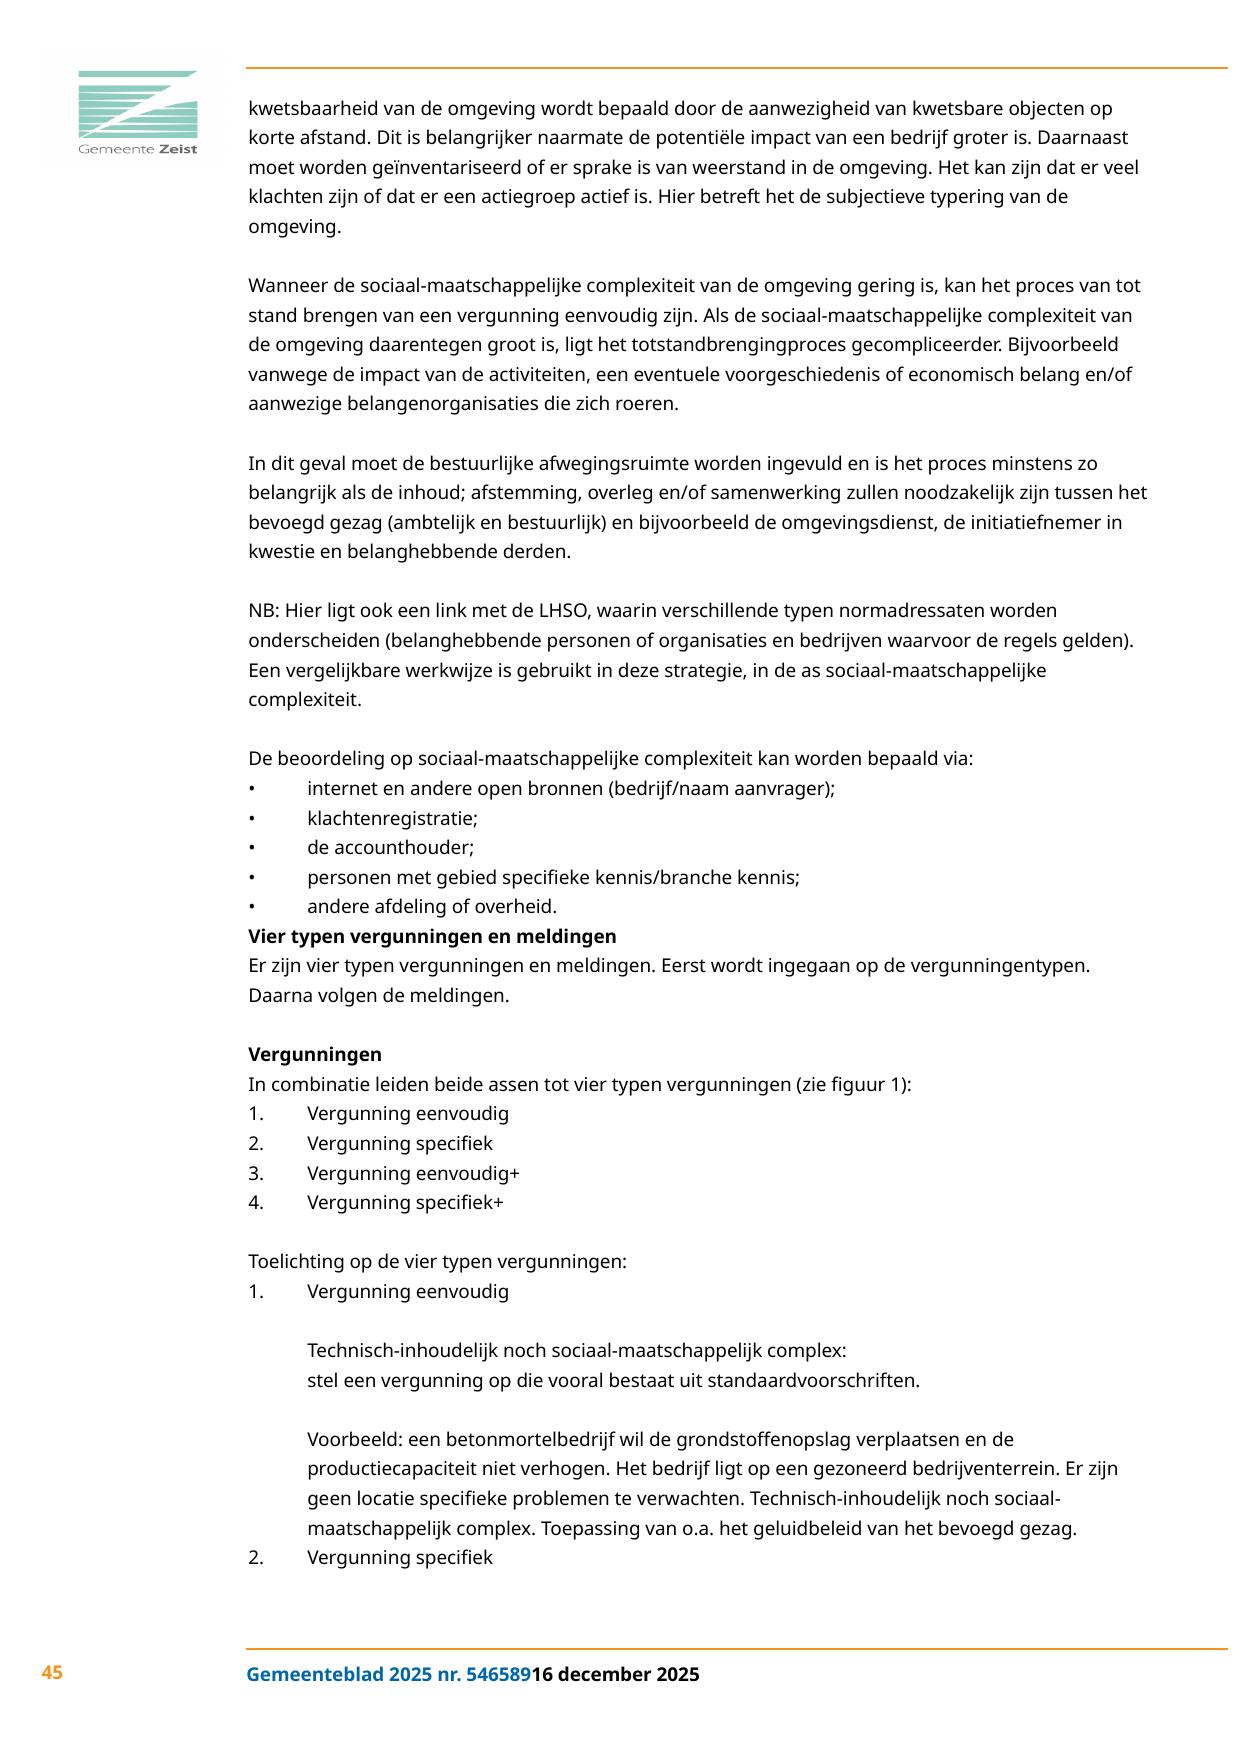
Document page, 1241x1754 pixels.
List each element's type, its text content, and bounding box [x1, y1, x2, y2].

list Vergunning specifiek [248, 1544, 1152, 1570]
list stel een vergunning op die vooral bestaat uit standaardvoorschriften. [248, 1367, 1152, 1393]
text Er zijn vier typen vergunningen en meldingen. Eerst wordt ingegaan op de vergunningentypen. Daarna volgen de meldingen. [248, 953, 1152, 1008]
text Vergunningen [248, 1041, 1152, 1067]
list Voorbeeld: een betonmortelbedrijf wil de grondstoffenopslag verplaatsen en de productiecapaciteit niet verhogen. Het bedrijf ligt op een gezoneerd bedrijventerrein. Er zijn geen locatie specifieke problemen te verwachten. Technisch-inhoudelijk noch sociaal-maatschappelijk complex. Toepassing van o.a. het geluidbeleid van het bevoegd gezag. [248, 1426, 1152, 1541]
list klachtenregistratie; [248, 805, 1152, 831]
list Vergunning eenvoudig [248, 1278, 1152, 1304]
list de accounthouder; [248, 834, 1152, 860]
text In dit geval moet de bestuurlijke afwegingsruimte worden ingevuld en is het proces minstens zo belangrijk als de inhoud; afstemming, overleg en/of samenwerking zullen noodzakelijk zijn tussen het bevoegd gezag (ambtelijk en bestuurlijk) en bijvoorbeeld de omgevingsdienst, de initiatiefnemer in kwestie en belanghebbende derden. [248, 450, 1152, 564]
text Vier typen vergunningen en meldingen [248, 923, 1152, 949]
text NB: Hier ligt ook een link met de LHSO, waarin verschillende typen normadressaten worden onderscheiden (belanghebbende personen of organisaties en bedrijven waarvoor de regels gelden). Een vergelijkbare werkwijze is gebruikt in deze strategie, in de as sociaal-maatschappelijke complexiteit. [248, 598, 1152, 712]
list andere afdeling of overheid. [248, 893, 1152, 919]
text Wanneer de sociaal-maatschappelijke complexiteit van de omgeving gering is, kan het proces van tot stand brengen van een vergunning eenvoudig zijn. Als de sociaal-maatschappelijke complexiteit van de omgeving daarentegen groot is, ligt het totstandbrengingproces gecompliceerder. Bijvoorbeeld vanwege de impact van de activiteiten, een eventuele voorgeschiedenis of economisch belang en/of aanwezige belangenorganisaties die zich roeren. [248, 272, 1152, 416]
list internet en andere open bronnen (bedrijf/naam aanvrager); [248, 775, 1152, 801]
list Vergunning eenvoudig+ [248, 1160, 1152, 1186]
list Vergunning eenvoudig [248, 1101, 1152, 1126]
text De beoordeling op sociaal-maatschappelijke complexiteit kan worden bepaald via: [248, 746, 1152, 771]
list Vergunning specifiek+ [248, 1189, 1152, 1215]
list Technisch-inhoudelijk noch sociaal-maatschappelijk complex: [248, 1337, 1152, 1363]
picture [41, 47, 231, 172]
text kwetsbaarheid van de omgeving wordt bepaald door de aanwezigheid van kwetsbare objecten op korte afstand. Dit is belangrijker naarmate de potentiële impact van een bedrijf groter is. Daarnaast moet worden geïnventariseerd of er sprake is van weerstand in de omgeving. Het kan zijn dat er veel klachten zijn of dat er een actiegroep actief is. Hier betreft het de subjectieve typering van de omgeving. [248, 95, 1152, 239]
list personen met gebied specifieke kennis/branche kennis; [248, 864, 1152, 890]
list Vergunning specifiek [248, 1130, 1152, 1156]
text Toelichting op de vier typen vergunningen: [248, 1248, 1152, 1274]
text In combinatie leiden beide assen tot vier typen vergunningen (zie figuur 1): [248, 1071, 1152, 1097]
